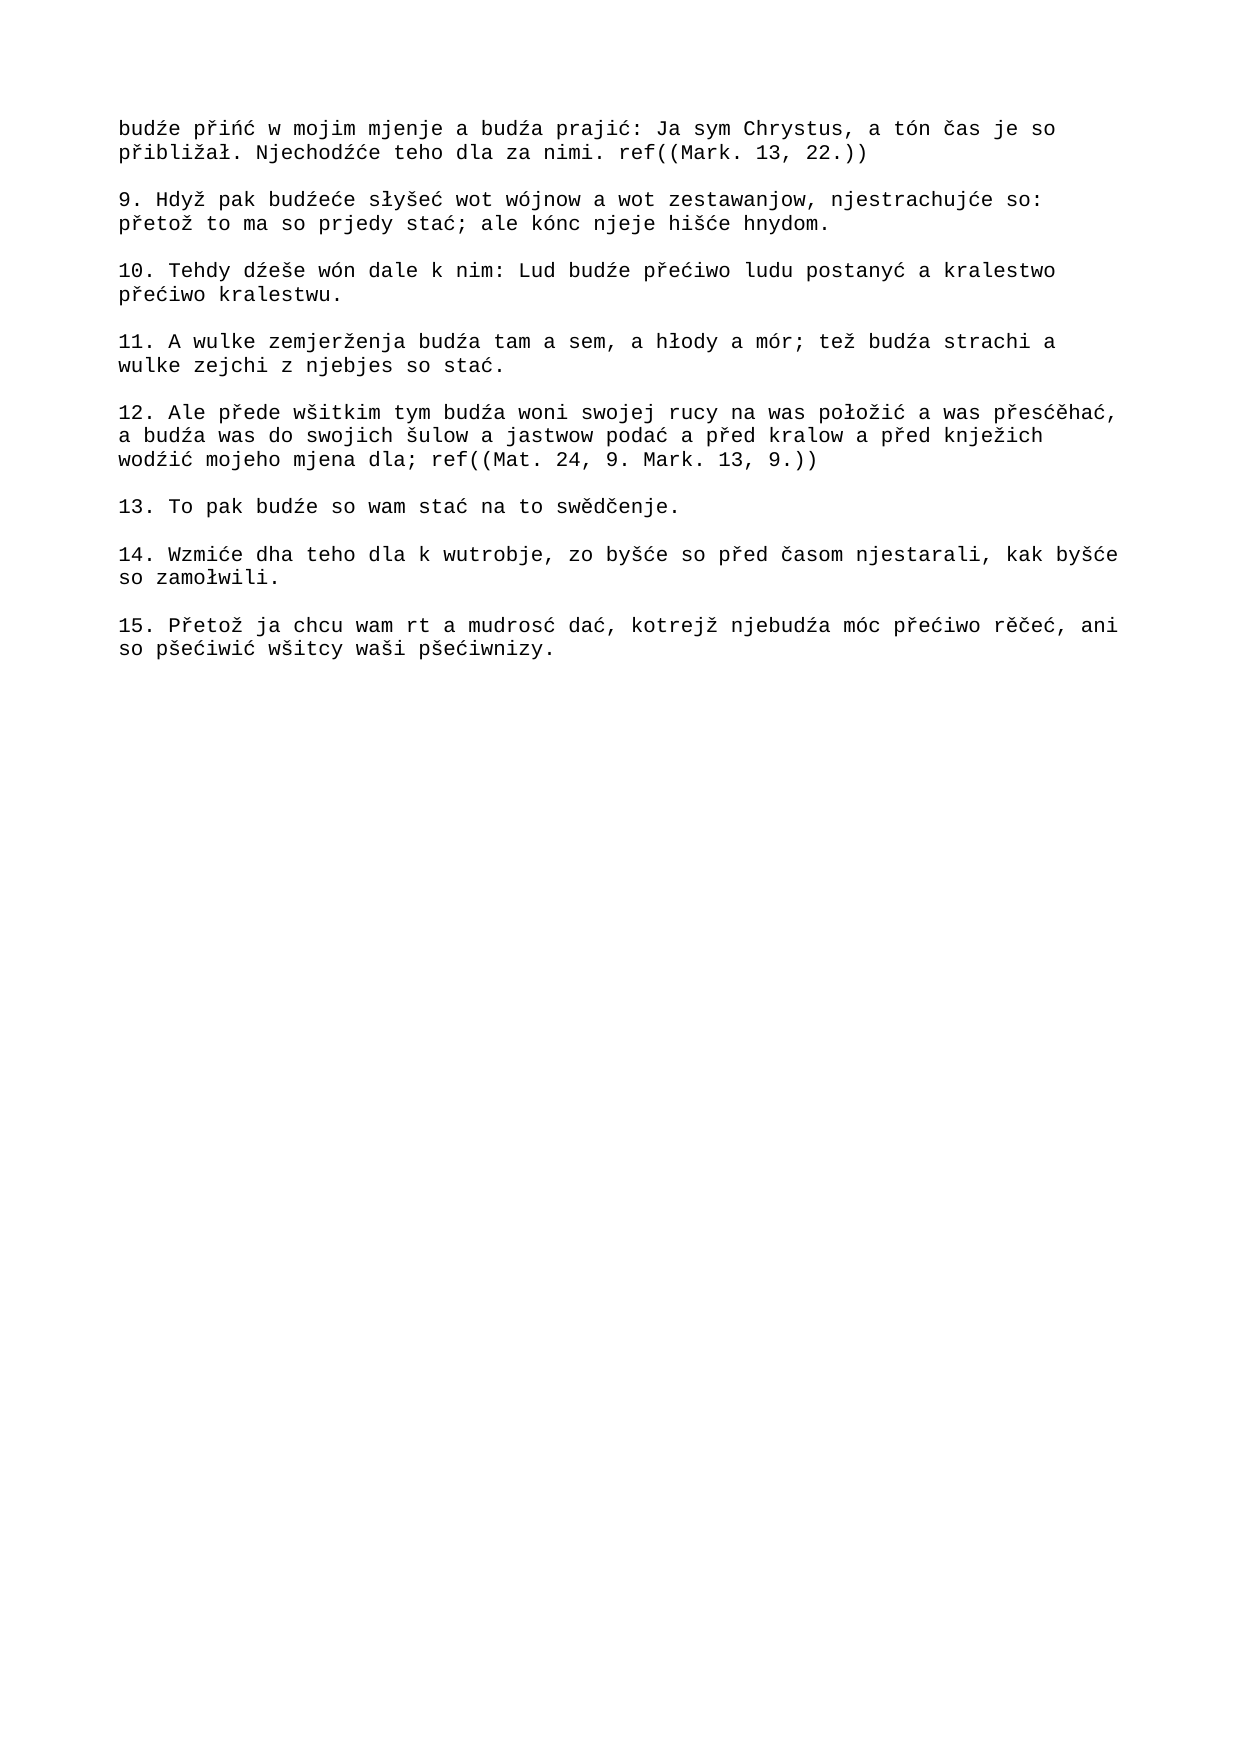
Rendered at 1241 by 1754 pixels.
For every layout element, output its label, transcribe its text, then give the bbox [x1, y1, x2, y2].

text budźe přińć w mojim mjenje a budźa prajić: Ja sym Chrystus, a tón čas je so přibližał. Njechodźće teho dla za nimi. ref((Mark. 13, 22.)) [118, 118, 1122, 165]
text 12. Ale přede wšitkim tym budźa woni swojej rucy na was połožić a was přesćěhać, a budźa was do swojich šulow a jastwow podać a před kralow a před knježich wodźić mojeho mjena dla; ref((Mat. 24, 9. Mark. 13, 9.)) [118, 402, 1122, 473]
text 9. Hdyž pak budźeće słyšeć wot wójnow a wot zestawanjow, njestrachujće so: přetož to ma so prjedy stać; ale kónc njeje hišće hnydom. [118, 189, 1122, 236]
text 10. Tehdy dźeše wón dale k nim: Lud budźe přećiwo ludu postanyć a kralestwo přećiwo kralestwu. [118, 260, 1122, 307]
text 14. Wzmiće dha teho dla k wutrobje, zo byšće so před časom njestarali, kak byšće so zamołwili. [118, 544, 1122, 591]
text 11. A wulke zemjerženja budźa tam a sem, a hłody a mór; tež budźa strachi a wulke zejchi z njebjes so stać. [118, 331, 1122, 378]
text 13. To pak budźe so wam stać na to swědčenje. [118, 496, 1122, 520]
text 15. Přetož ja chcu wam rt a mudrosć dać, kotrejž njebudźa móc přećiwo rěčeć, ani so pšećiwić wšitcy waši pšećiwnizy. [118, 615, 1122, 662]
